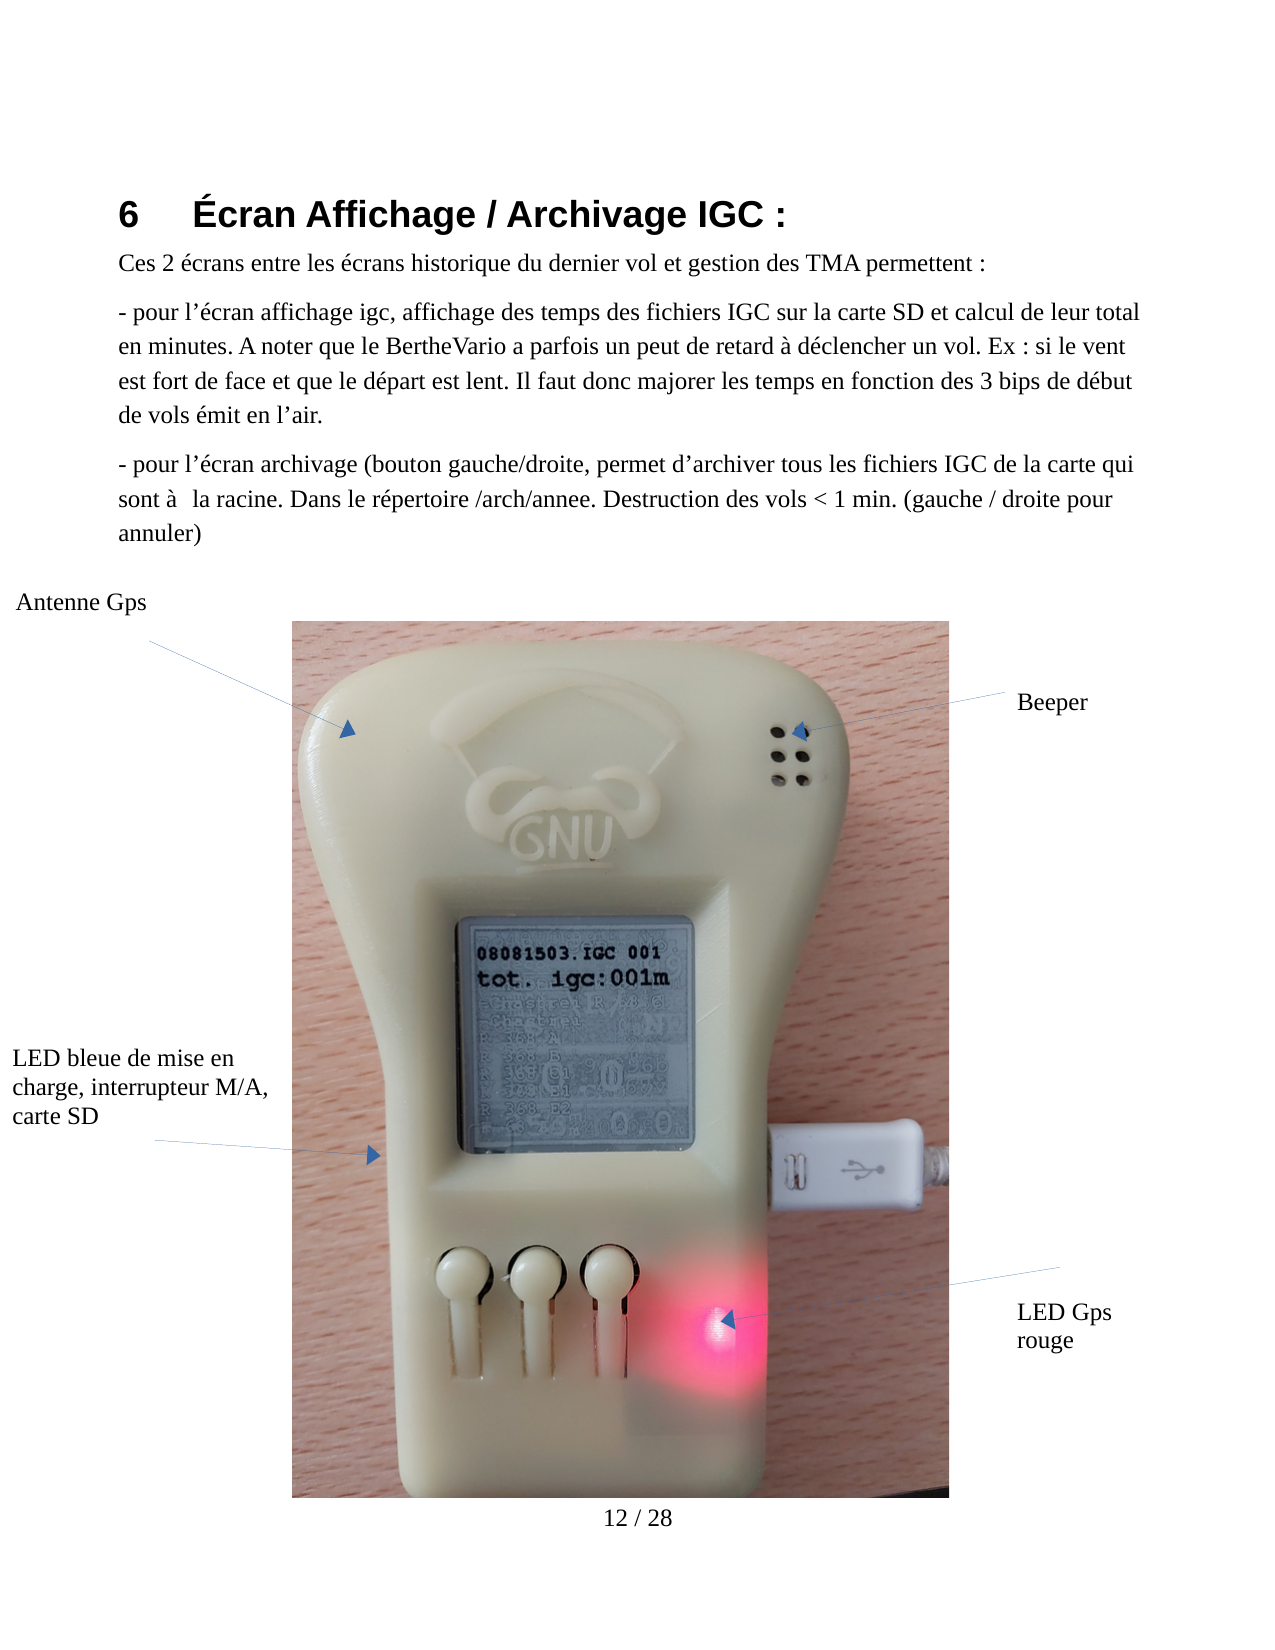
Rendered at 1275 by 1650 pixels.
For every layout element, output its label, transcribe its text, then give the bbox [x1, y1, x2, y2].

subtitle Écran Affichage / Archivage IGC : [118, 192, 1157, 235]
picture [292, 621, 950, 1498]
text - pour l’écran affichage igc, affichage des temps des fichiers IGC sur la carte SD et calcul de leur total en minutes. A noter que le BertheVario a parfois un peut de retard à déclencher un vol. Ex : si le vent est fort de face et que le départ est lent. Il faut donc majorer les temps en fonction des 3 bips de début de vols émit en l’air. [118, 297, 1157, 429]
text - pour l’écran archivage (bouton gauche/droite, permet d’archiver tous les fichiers IGC de la carte qui sont à la racine. Dans le répertoire /arch/annee. Destruction des vols < 1 min. (gauche / droite pour annuler) [118, 449, 1157, 547]
text Ces 2 écrans entre les écrans historique du dernier vol et gestion des TMA permettent : [118, 248, 1157, 277]
